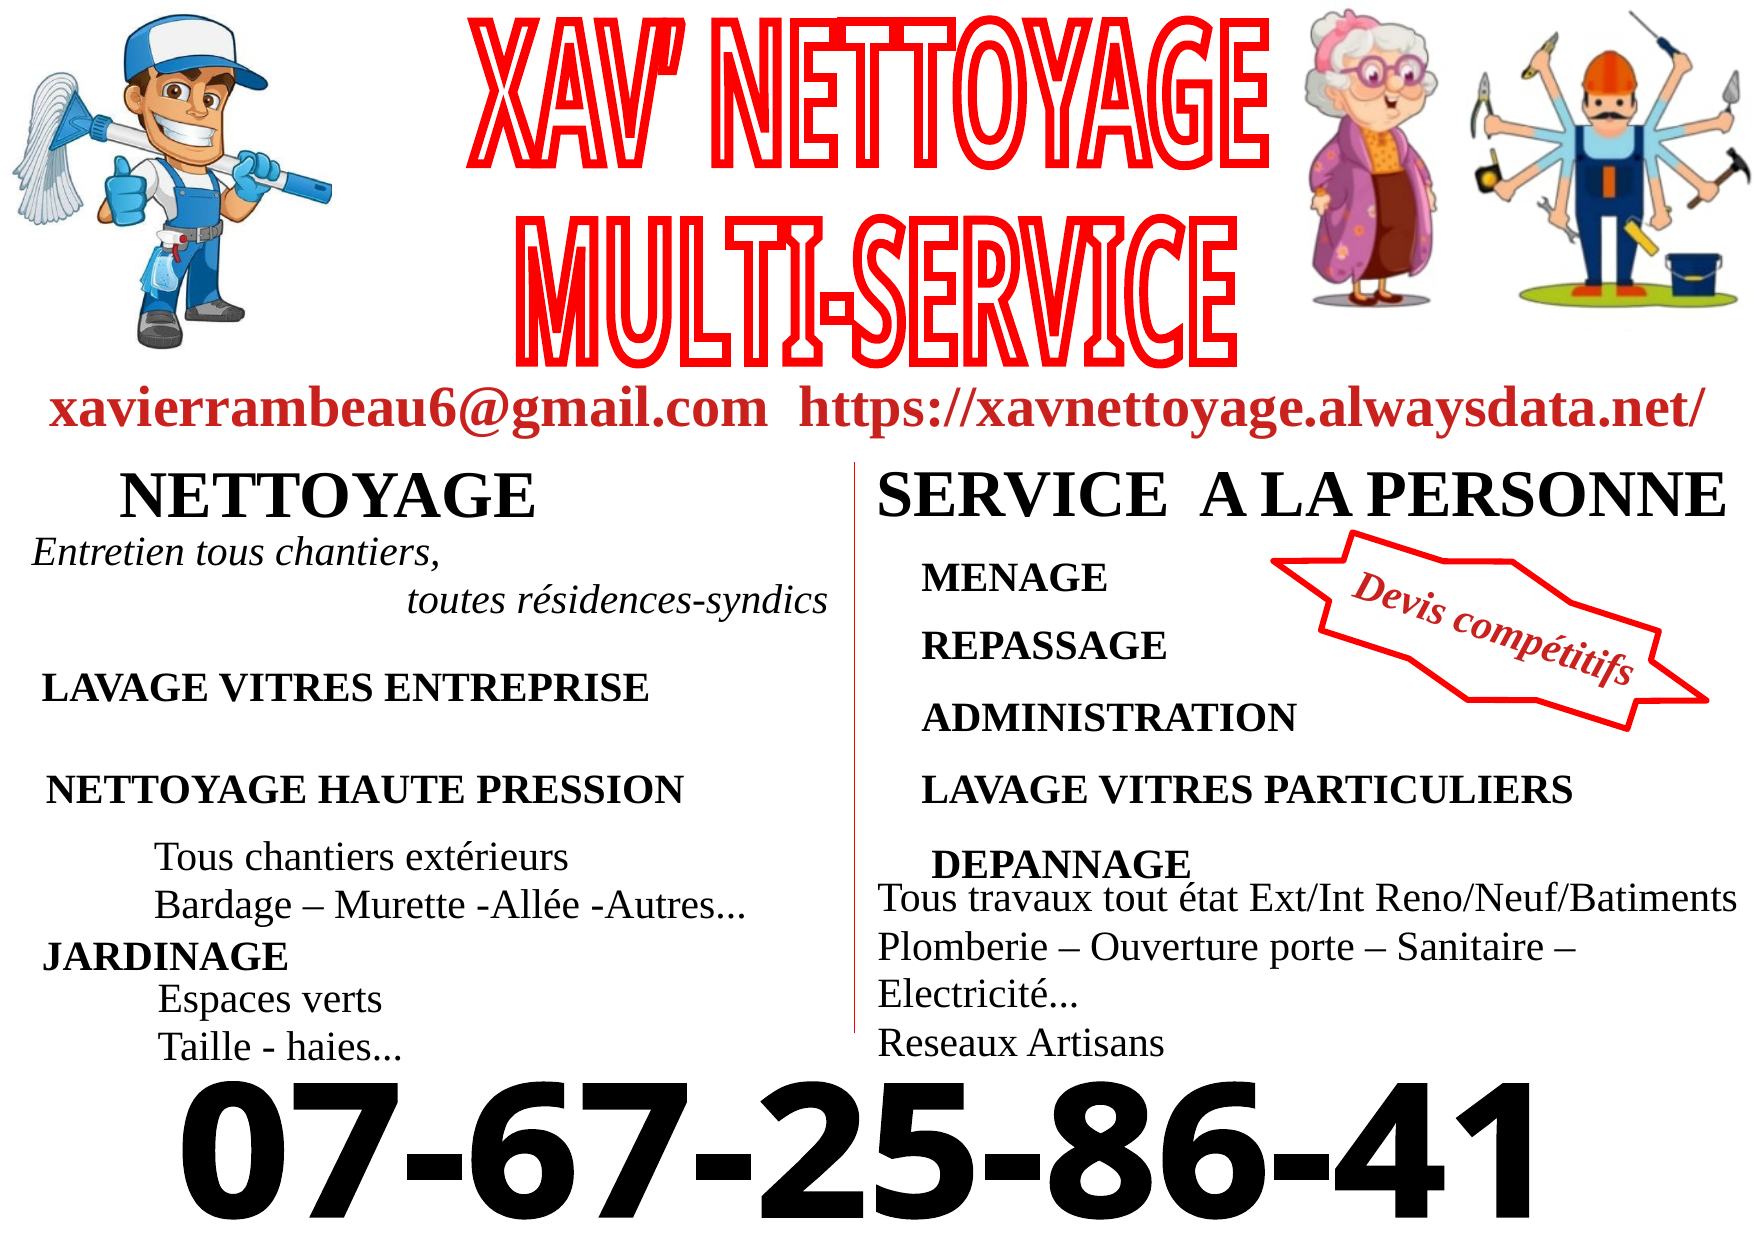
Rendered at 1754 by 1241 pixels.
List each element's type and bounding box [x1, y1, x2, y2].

picture [9, 8, 333, 349]
picture [1287, 0, 1754, 332]
